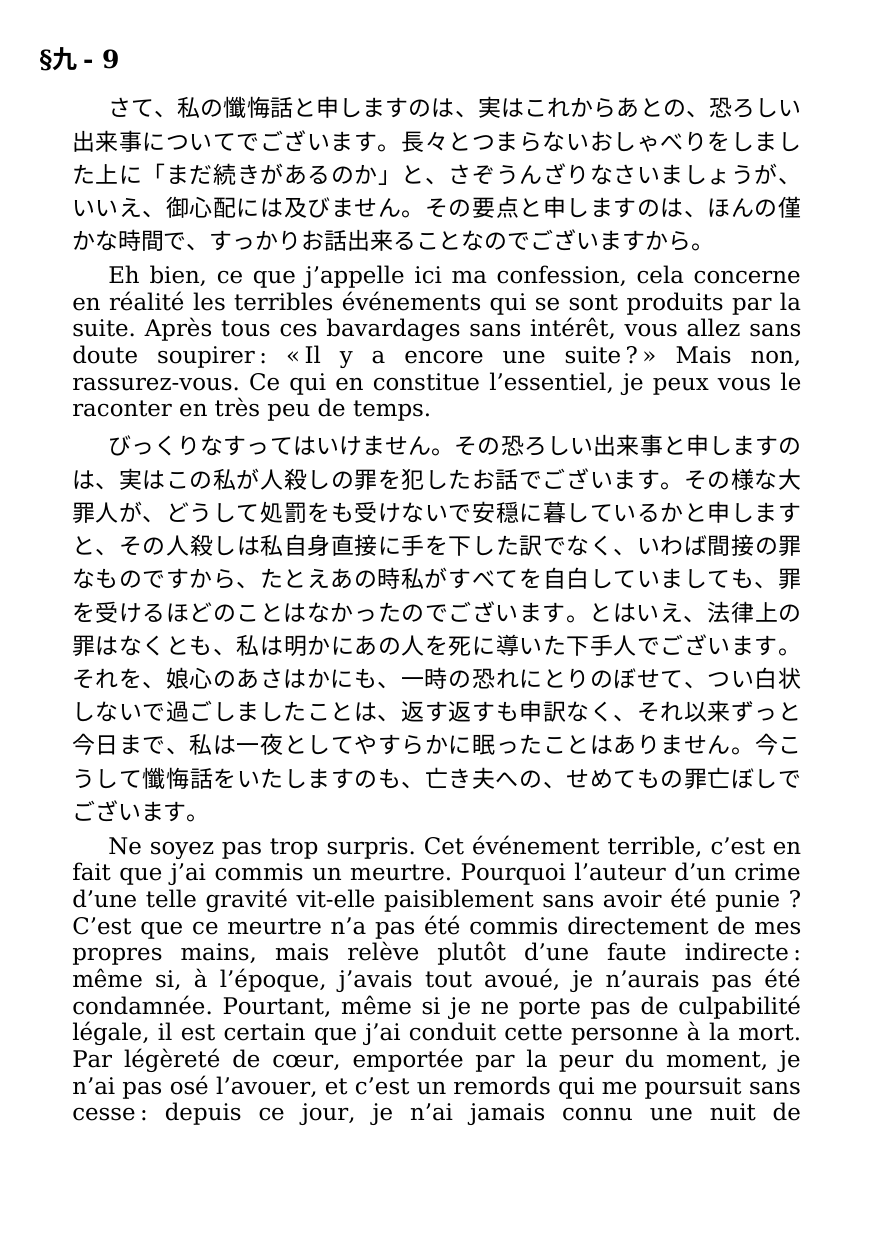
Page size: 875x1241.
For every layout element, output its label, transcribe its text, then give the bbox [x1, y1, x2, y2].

text さて、私の懺悔話と申しますのは、実はこれからあとの、恐ろしい出来事についてでございます。長々とつまらないおしゃべりをしました上に「まだ続きがあるのか」と、さぞうんざりなさいましょうが、いいえ、御心配には及びません。その要点と申しますのは、ほんの僅かな時間で、すっかりお話出来ることなのでございますから。 [72, 90, 802, 256]
text Ne soyez pas trop surpris. Cet événement terrible, c’est en fait que j’ai commis un meurtre. Pourquoi l’auteur d’un crime d’une telle gravité vit-elle paisiblement sans avoir été punie ? C’est que ce meurtre n’a pas été commis directement de mes propres mains, mais relève plutôt d’une faute indirecte : même si, à l’époque, j’avais tout avoué, je n’aurais pas été condamnée. Pourtant, même si je ne porte pas de culpabilité légale, il est certain que j’ai conduit cette personne à la mort. Par légèreté de cœur, emportée par la peur du moment, je n’ai pas osé l’avouer, et c’est un remords qui me poursuit sans cesse : depuis ce jour, je n’ai jamais connu une nuit de [72, 833, 802, 1126]
text びっくりなすってはいけません。その恐ろしい出来事と申しますのは、実はこの私が人殺しの罪を犯したお話でございます。その様な大罪人が、どうして処罰をも受けないで安穏に暮しているかと申しますと、その人殺しは私自身直接に手を下した訳でなく、いわば間接の罪なものですから、たとえあの時私がすべてを自白していましても、罪を受けるほどのことはなかったのでございます。とはいえ、法律上の罪はなくとも、私は明かにあの人を死に導いた下手人でございます。それを、娘心のあさはかにも、一時の恐れにとりのぼせて、つい白状しないで過ごしましたことは、返す返すも申訳なく、それ以来ずっと今日まで、私は一夜としてやすらかに眠ったことはありません。今こうして懺悔話をいたしますのも、亡き夫への、せめてもの罪亡ぼしでございます。 [72, 428, 802, 827]
text Eh bien, ce que j’appelle ici ma confession, cela concerne en réalité les terribles événements qui se sont produits par la suite. Après tous ces bavardages sans intérêt, vous allez sans doute soupirer : « Il y a encore une suite ? » Mais non, rassurez-vous. Ce qui en constitue l’essentiel, je peux vous le raconter en très peu de temps. [72, 262, 802, 422]
subtitle §九 - 9 [36, 36, 838, 78]
